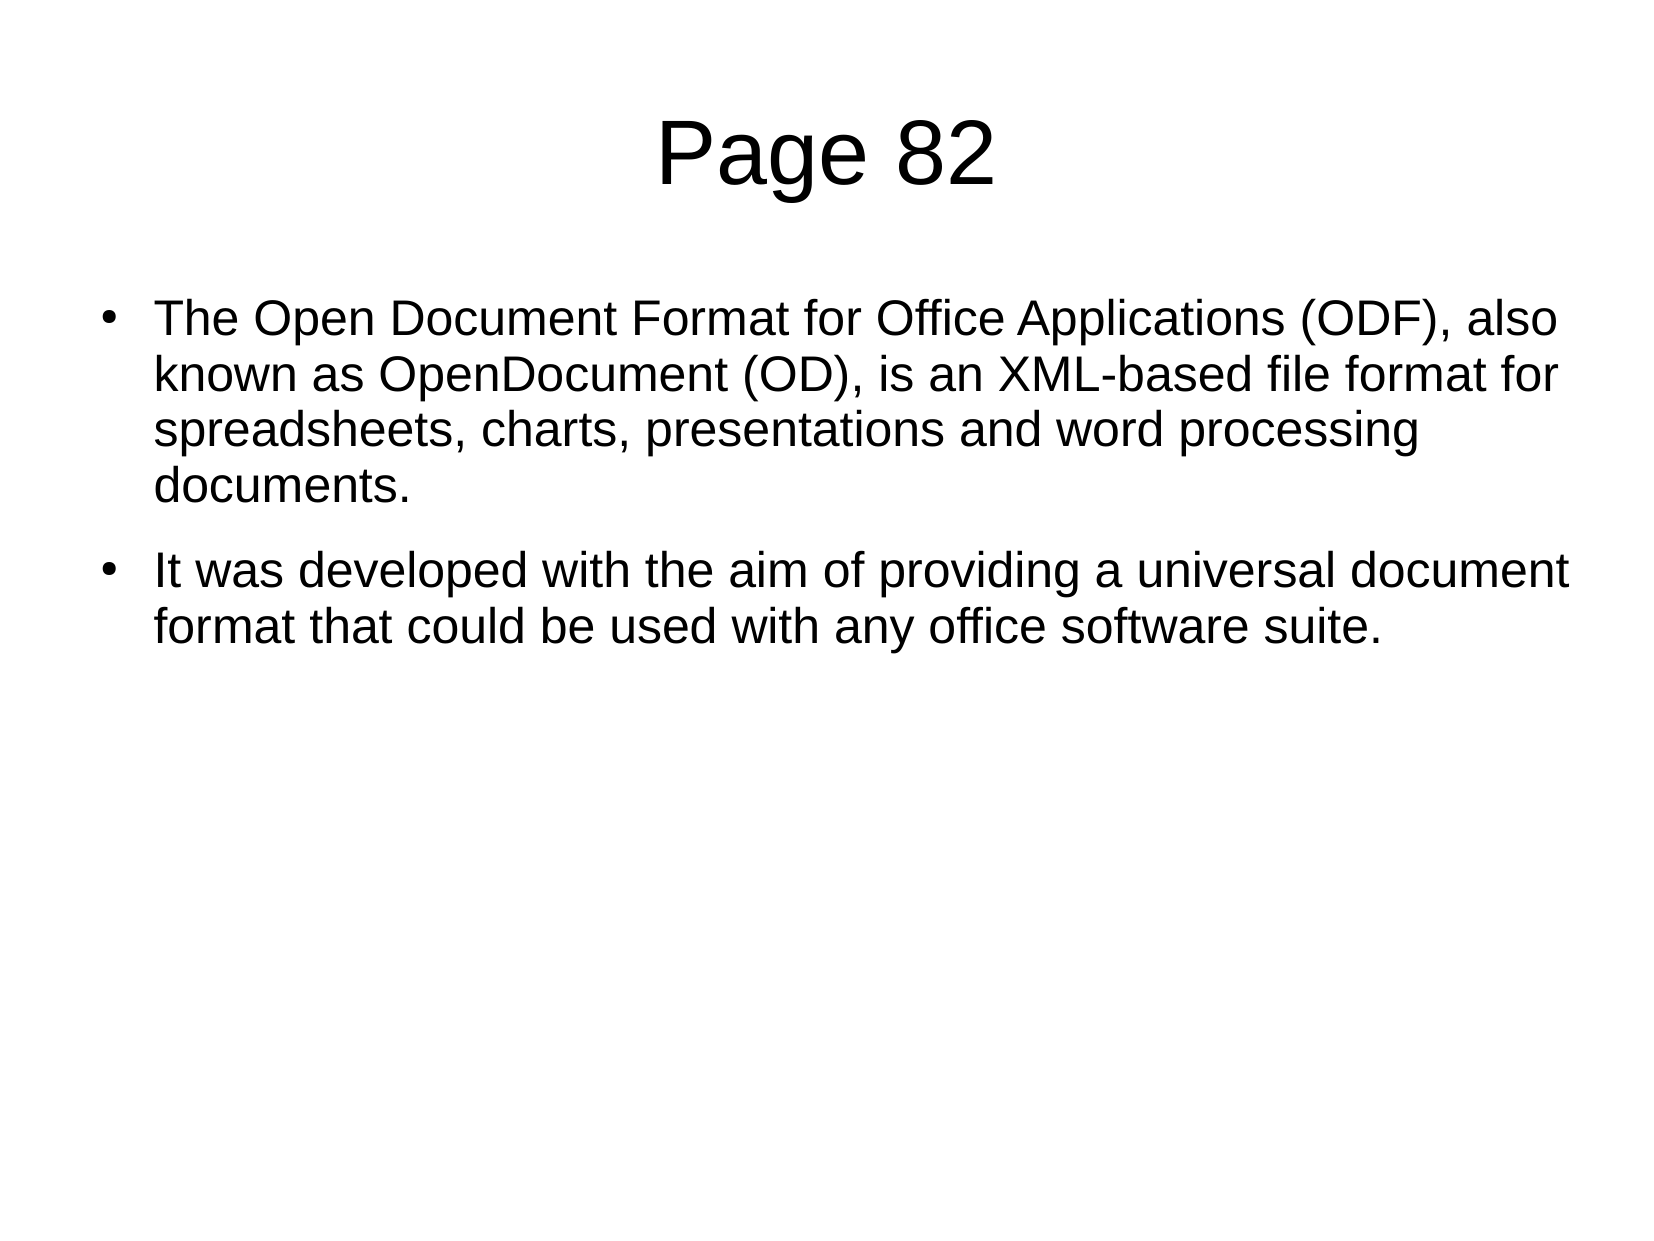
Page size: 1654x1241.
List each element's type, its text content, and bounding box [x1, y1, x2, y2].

title Page 82 [82, 49, 1571, 257]
list The Open Document Format for Office Applications (ODF), also known as OpenDocument (OD), is an XML-based file format for spreadsheets, charts, presentations and word processing documents. It was developed with the aim of providing a universal document format that could be used with any office software suite. [82, 290, 1571, 1109]
